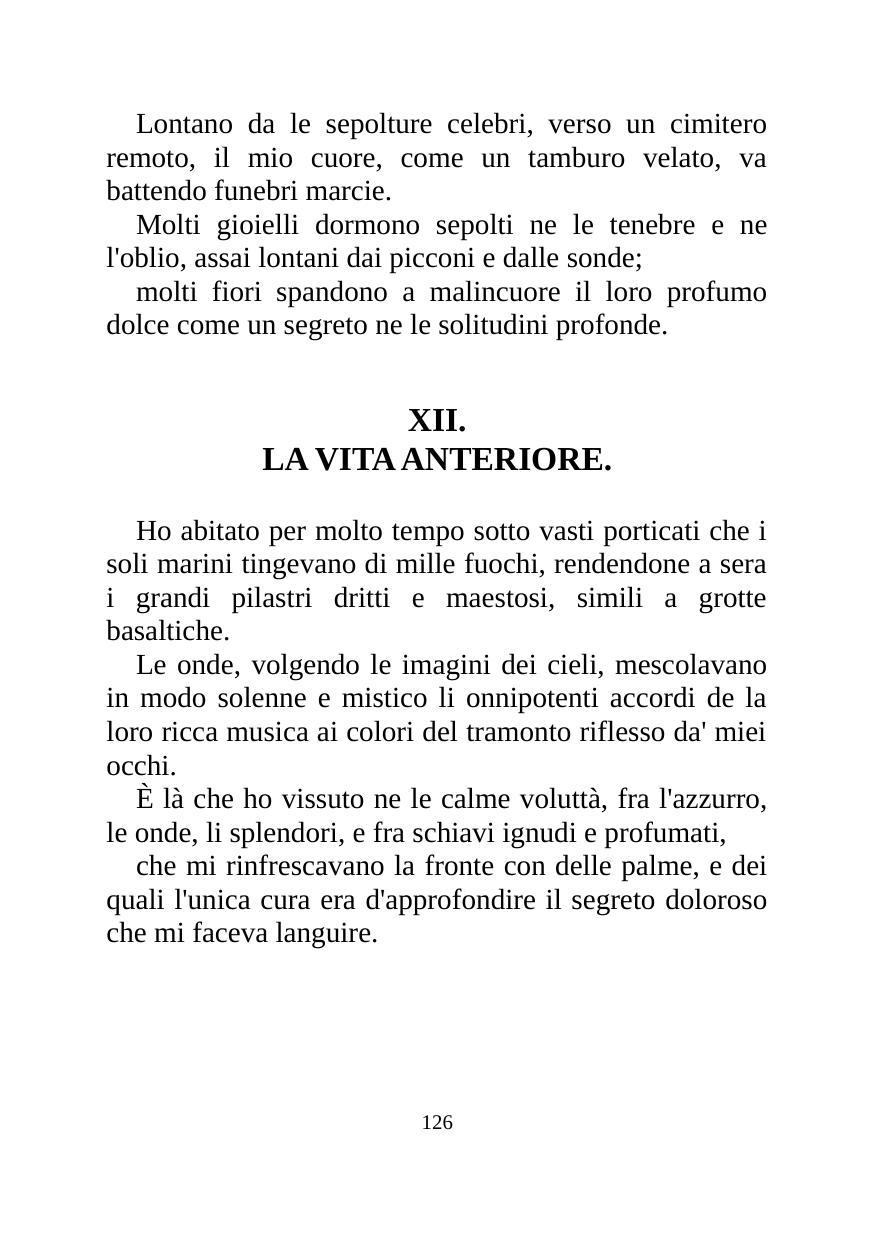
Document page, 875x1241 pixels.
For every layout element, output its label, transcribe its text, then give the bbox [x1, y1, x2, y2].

text Molti gioielli dormono sepolti ne le tenebre e ne l'oblio, assai lontani dai picconi e dalle sonde; [106, 207, 768, 274]
text Ho abitato per molto tempo sotto vasti porticati che i soli marini tingevano di mille fuochi, rendendone a sera i grandi pilastri dritti e maestosi, simili a grotte basaltiche. [106, 513, 768, 647]
text È là che ho vissuto ne le calme voluttà, fra l'azzurro, le onde, li splendori, e fra schiavi ignudi e profumati, [106, 781, 768, 848]
text che mi rinfrescavano la fronte con delle palme, e dei quali l'unica cura era d'approfondire il segreto doloroso che mi faceva languire. [106, 848, 768, 949]
text Le onde, volgendo le imagini dei cieli, mescolavano in modo solenne e mistico li onnipotenti accordi de la loro ricca musica ai colori del tramonto riflesso da' miei occhi. [106, 647, 768, 781]
subtitle XII. LA VITA ANTERIORE. [106, 400, 768, 477]
text molti fiori spandono a malincuore il loro profumo dolce come un segreto ne le solitudini profonde. [106, 274, 768, 341]
text Lontano da le sepolture celebri, verso un cimitero remoto, il mio cuore, come un tamburo velato, va battendo funebri marcie. [106, 106, 768, 207]
